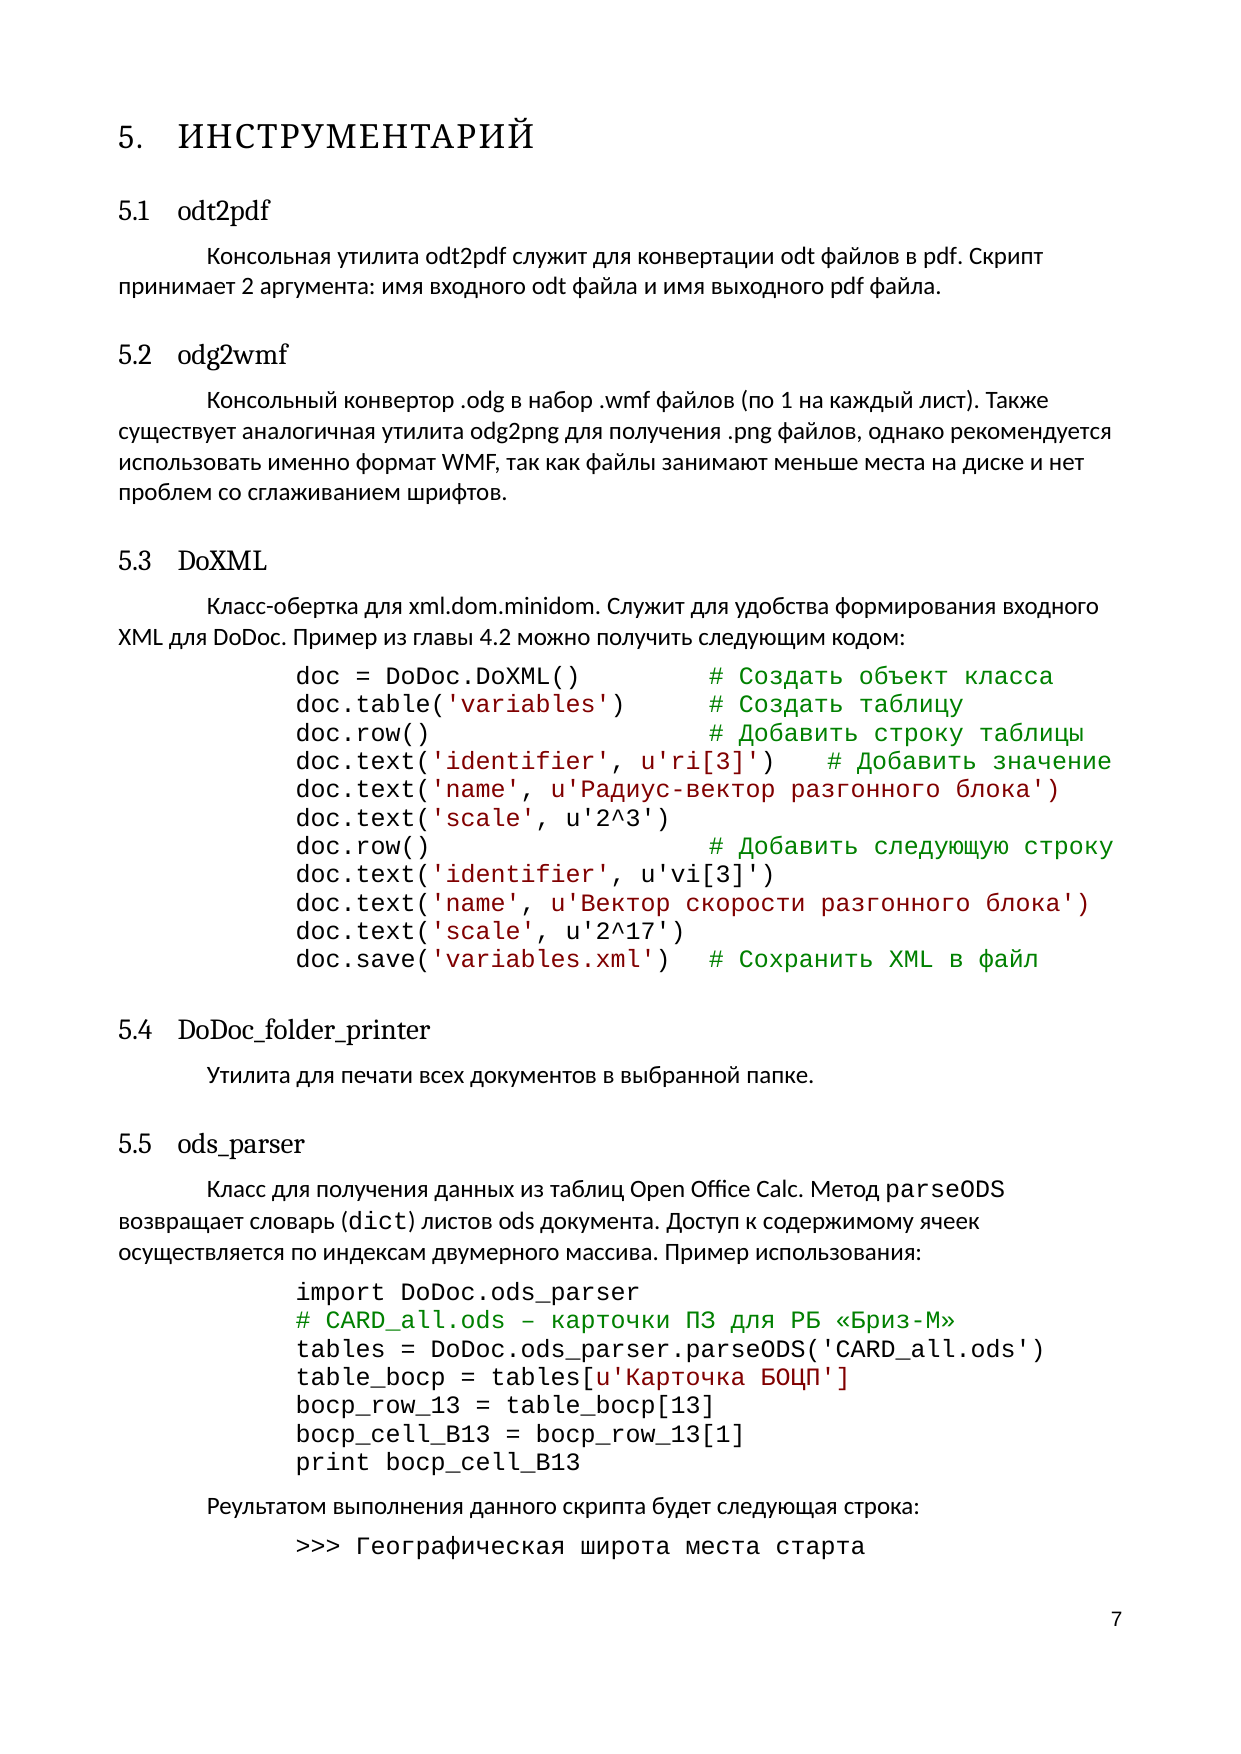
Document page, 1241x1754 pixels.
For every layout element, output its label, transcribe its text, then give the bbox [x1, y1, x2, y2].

subtitle ods_parser [118, 1127, 1122, 1161]
subtitle odg2wmf [118, 338, 1122, 372]
text >>> Географическая широта места старта [295, 1533, 1122, 1562]
text doc = DoDoc.DoXML() # Создать объект класса doc.table('variables') # Создать таблицу doc.row() # Добавить строку таблицы doc.text('identifier', u'ri[3]') # Добавить значение doc.text('name', u'Радиус-вектор разгонного блока') doc.text('scale', u'2^3') doc.row() # Добавить следующую строку doc.text('identifier', u'vi[3]') doc.text('name', u'Вектор скорости разгонного блока') doc.text('scale', u'2^17') doc.save('variables.xml') # Сохранить XML в файл [295, 664, 1122, 975]
text Консольная утилита odt2pdf служит для конвертации odt файлов в pdf. Скрипт принимает 2 аргумента: имя входного odt файла и имя выходного pdf файла. [118, 240, 1122, 301]
text Утилита для печати всех документов в выбранной папке. [118, 1059, 1122, 1089]
text Класс-обертка для xml.dom.minidom. Служит для удобства формирования входного XML для DoDoc. Пример из главы 4.2 можно получить следующим кодом: [118, 590, 1122, 651]
text Класс для получения данных из таблиц Open Office Calc. Метод parseODS возвращает словарь (dict) листов ods документа. Доступ к содержимому ячеек осуществляется по индексам двумерного массива. Пример использования: [118, 1173, 1122, 1267]
text Консольный конвертор .odg в набор .wmf файлов (по 1 на каждый лист). Также существует аналогичная утилита odg2png для получения .png файлов, однако рекомендуется использовать именно формат WMF, так как файлы занимают меньше места на диске и нет проблем со сглаживанием шрифтов. [118, 384, 1122, 507]
subtitle DoDoc_folder_printer [118, 1013, 1122, 1046]
text import DoDoc.ods_parser # CARD_all.ods – карточки ПЗ для РБ «Бриз-М» tables = DoDoc.ods_parser.parseODS('CARD_all.ods') table_bocp = tables[u'Карточка БОЦП'] bocp_row_13 = table_bocp[13] bocp_cell_B13 = bocp_row_13[1] print bocp_cell_B13 [295, 1279, 1122, 1478]
text Реультатом выполнения данного скрипта будет следующая строка: [118, 1490, 1122, 1521]
subtitle Инструментарий [118, 118, 1122, 156]
subtitle DoXML [118, 544, 1122, 578]
subtitle odt2pdf [118, 194, 1122, 227]
